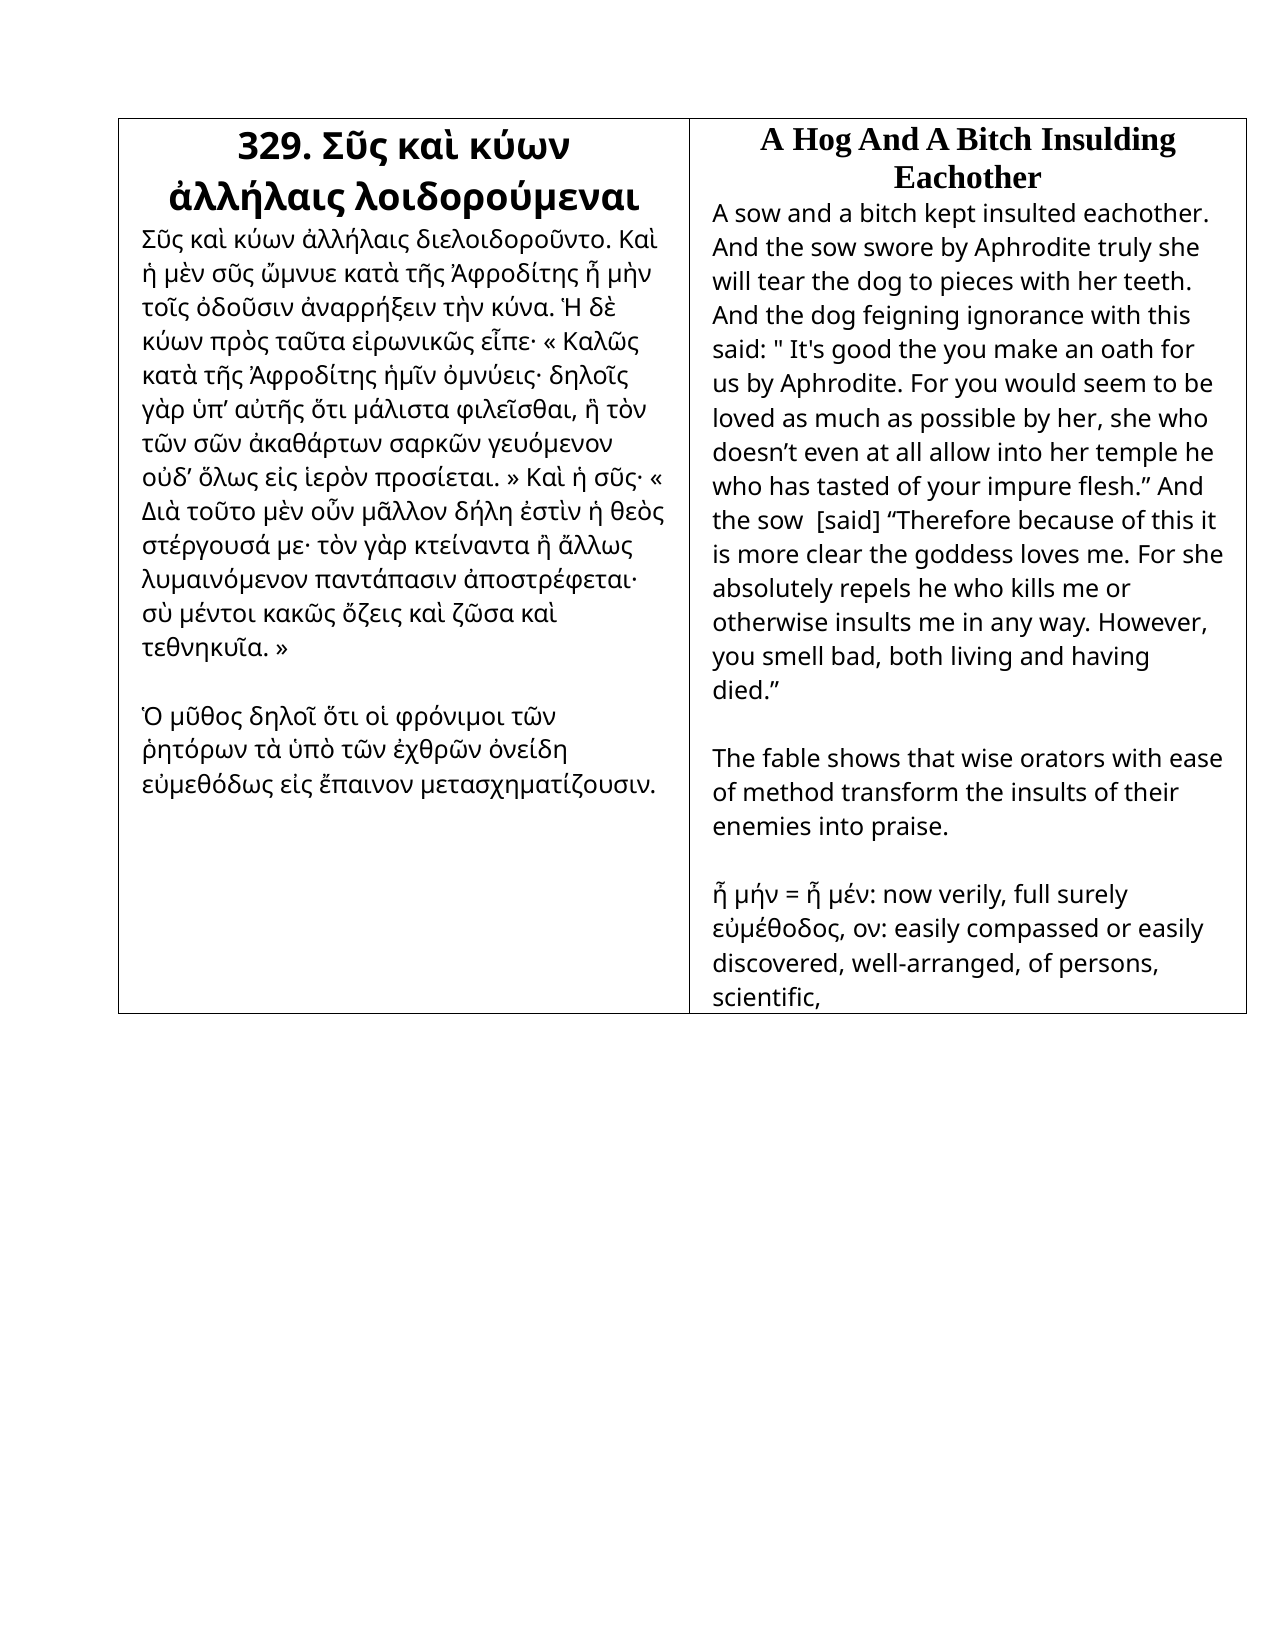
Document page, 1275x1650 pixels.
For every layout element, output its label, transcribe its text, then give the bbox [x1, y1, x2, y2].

table_cell A Hog And A Bitch Insulding Eachother A sow and a bitch kept insulted eachother. And the sow swore by Aphrodite truly she will tear the dog to pieces with her teeth. And the dog feigning ignorance with this said: " It's good the you make an oath for us by Aphrodite. For you would seem to be loved as much as possible by her, she who doesn’t even at all allow into her temple he who has tasted of your impure flesh.” And the sow [said] “Therefore because of this it is more clear the goddess loves me. For she absolutely repels he who kills me or otherwise insults me in any way. However, you smell bad, both living and having died.” The fable shows that wise orators with ease of method transform the insults of their enemies into praise. ἦ μήν = ἦ μέν: now verily, full surely εὐμέθοδος, ον: easily compassed or easily discovered, well-arranged, of persons, scientific, [690, 119, 1246, 1013]
table_cell 329. Σῦς καὶ κύων ἀλλήλαις λοιδορούμεναι Σῦς καὶ κύων ἀλλήλαις διελοιδοροῦντο. Καὶ ἡ μὲν σῦς ὤμνυε κατὰ τῆς Ἀφροδίτης ἦ μὴν τοῖς ὀδοῦσιν ἀναρρήξειν τὴν κύνα. Ἡ δὲ κύων πρὸς ταῦτα εἰρωνικῶς εἶπε· « Καλῶς κατὰ τῆς Ἀφροδίτης ἡμῖν ὀμνύεις· δηλοῖς γὰρ ὑπ’ αὐτῆς ὅτι μάλιστα φιλεῖσθαι, ἣ τὸν τῶν σῶν ἀκαθάρτων σαρκῶν γευόμενον οὐδ’ ὅλως εἰς ἱερὸν προσίεται. » Καὶ ἡ σῦς· « Διὰ τοῦτο μὲν οὖν μᾶλλον δήλη ἐστὶν ἡ θεὸς στέργουσά με· τὸν γὰρ κτείναντα ἢ ἄλλως λυμαινόμενον παντάπασιν ἀποστρέφεται· σὺ μέντοι κακῶς ὄζεις καὶ ζῶσα καὶ τεθνηκυῖα. » Ὁ μῦθος δηλοῖ ὅτι οἱ φρόνιμοι τῶν ῥητόρων τὰ ὑπὸ τῶν ἐχθρῶν ὀνείδη εὐμεθόδως εἰς ἔπαινον μετασχηματίζουσιν. [119, 119, 689, 1013]
